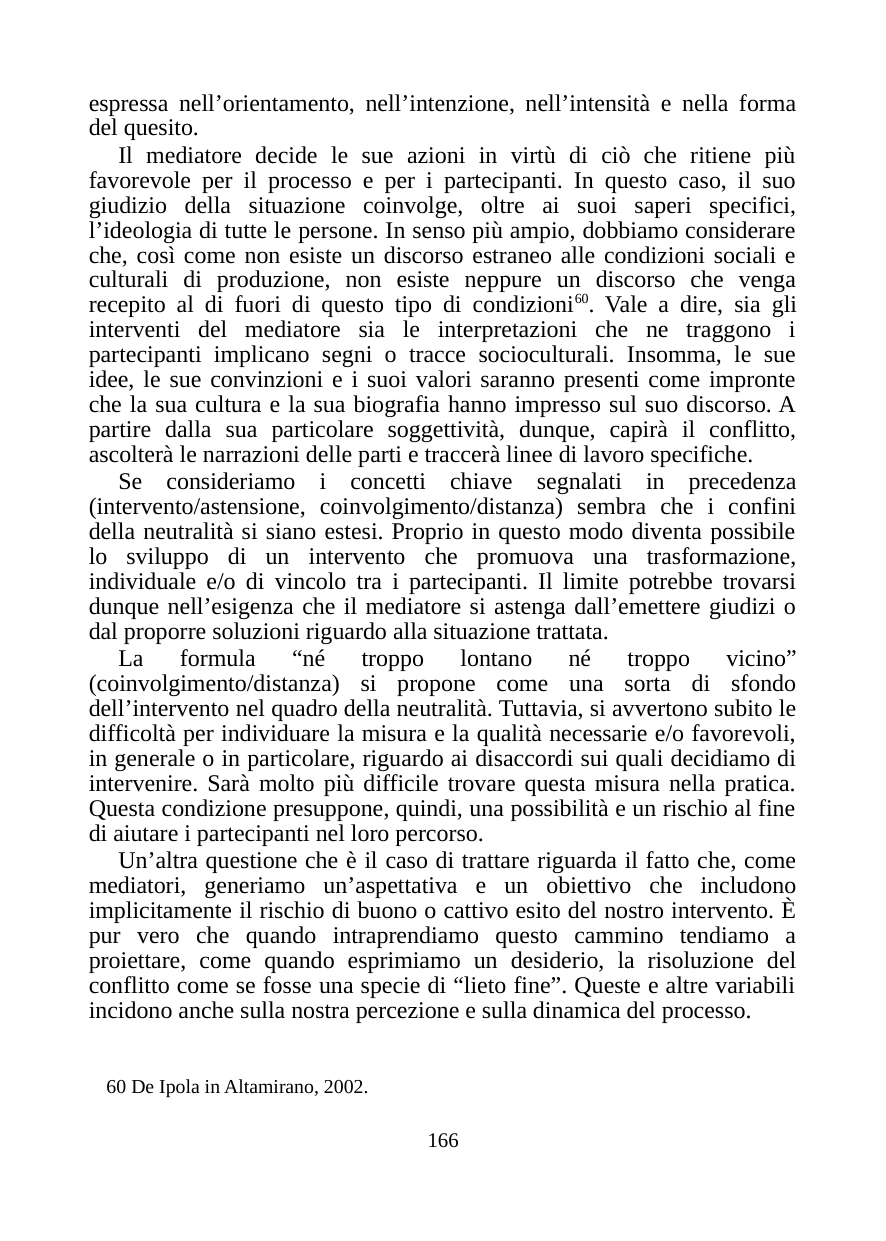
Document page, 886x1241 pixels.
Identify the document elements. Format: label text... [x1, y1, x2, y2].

text La formula “né troppo lontano né troppo vicino” (coinvolgimento/distanza) si propone come una sorta di sfondo dell’intervento nel quadro della neutralità. Tuttavia, si avvertono subito le difficoltà per individuare la misura e la qualità necessarie e/o favorevoli, in generale o in particolare, riguardo ai disaccordi sui quali decidiamo di intervenire. Sarà molto più difficile trovare questa misura nella pratica. Questa condizione presuppone, quindi, una possibilità e un rischio al fine di aiutare i partecipanti nel loro percorso. [88, 644, 797, 846]
text Se consideriamo i concetti chiave segnalati in precedenza (intervento/astensione, coinvolgimento/distanza) sembra che i confini della neutralità si siano estesi. Proprio in questo modo diventa possibile lo sviluppo di un intervento che promuova una trasformazione, individuale e/o di vincolo tra i partecipanti. Il limite potrebbe trovarsi dunque nell’esigenza che il mediatore si astenga dall’emettere giudizi o dal proporre soluzioni riguardo alla situazione trattata. [88, 467, 797, 644]
text espressa nell’orientamento, nell’intenzione, nell’intensità e nella forma del quesito. [88, 88, 797, 141]
text De Ipola in Altamirano, 2002. [88, 1075, 797, 1098]
text Un’altra questione che è il caso di trattare riguarda il fatto che, come mediatori, generiamo un’aspettativa e un obiettivo che includono implicitamente il rischio di buono o cattivo esito del nostro intervento. È pur vero che quando intraprendiamo questo cammino tendiamo a proiettare, come quando esprimiamo un desiderio, la risoluzione del conflitto come se fosse una specie di “lieto fine”. Queste e altre variabili incidono anche sulla nostra percezione e sulla dinamica del processo. [88, 846, 797, 1023]
text Il mediatore decide le sue azioni in virtù di ciò che ritiene più favorevole per il processo e per i partecipanti. In questo caso, il suo giudizio della situazione coinvolge, oltre ai suoi saperi specifici, l’ideologia di tutte le persone. In senso più ampio, dobbiamo considerare che, così come non esiste un discorso estraneo alle condizioni sociali e culturali di produzione, non esiste neppure un discorso che venga recepito al di fuori di questo tipo di condizioni. Vale a dire, sia gli interventi del mediatore sia le interpretazioni che ne traggono i partecipanti implicano segni o tracce socioculturali. Insomma, le sue idee, le sue convinzioni e i suoi valori saranno presenti come impronte che la sua cultura e la sua biografia hanno impresso sul suo discorso. A partire dalla sua particolare soggettività, dunque, capirà il conflitto, ascolterà le narrazioni delle parti e traccerà linee di lavoro specifiche. [88, 141, 797, 467]
